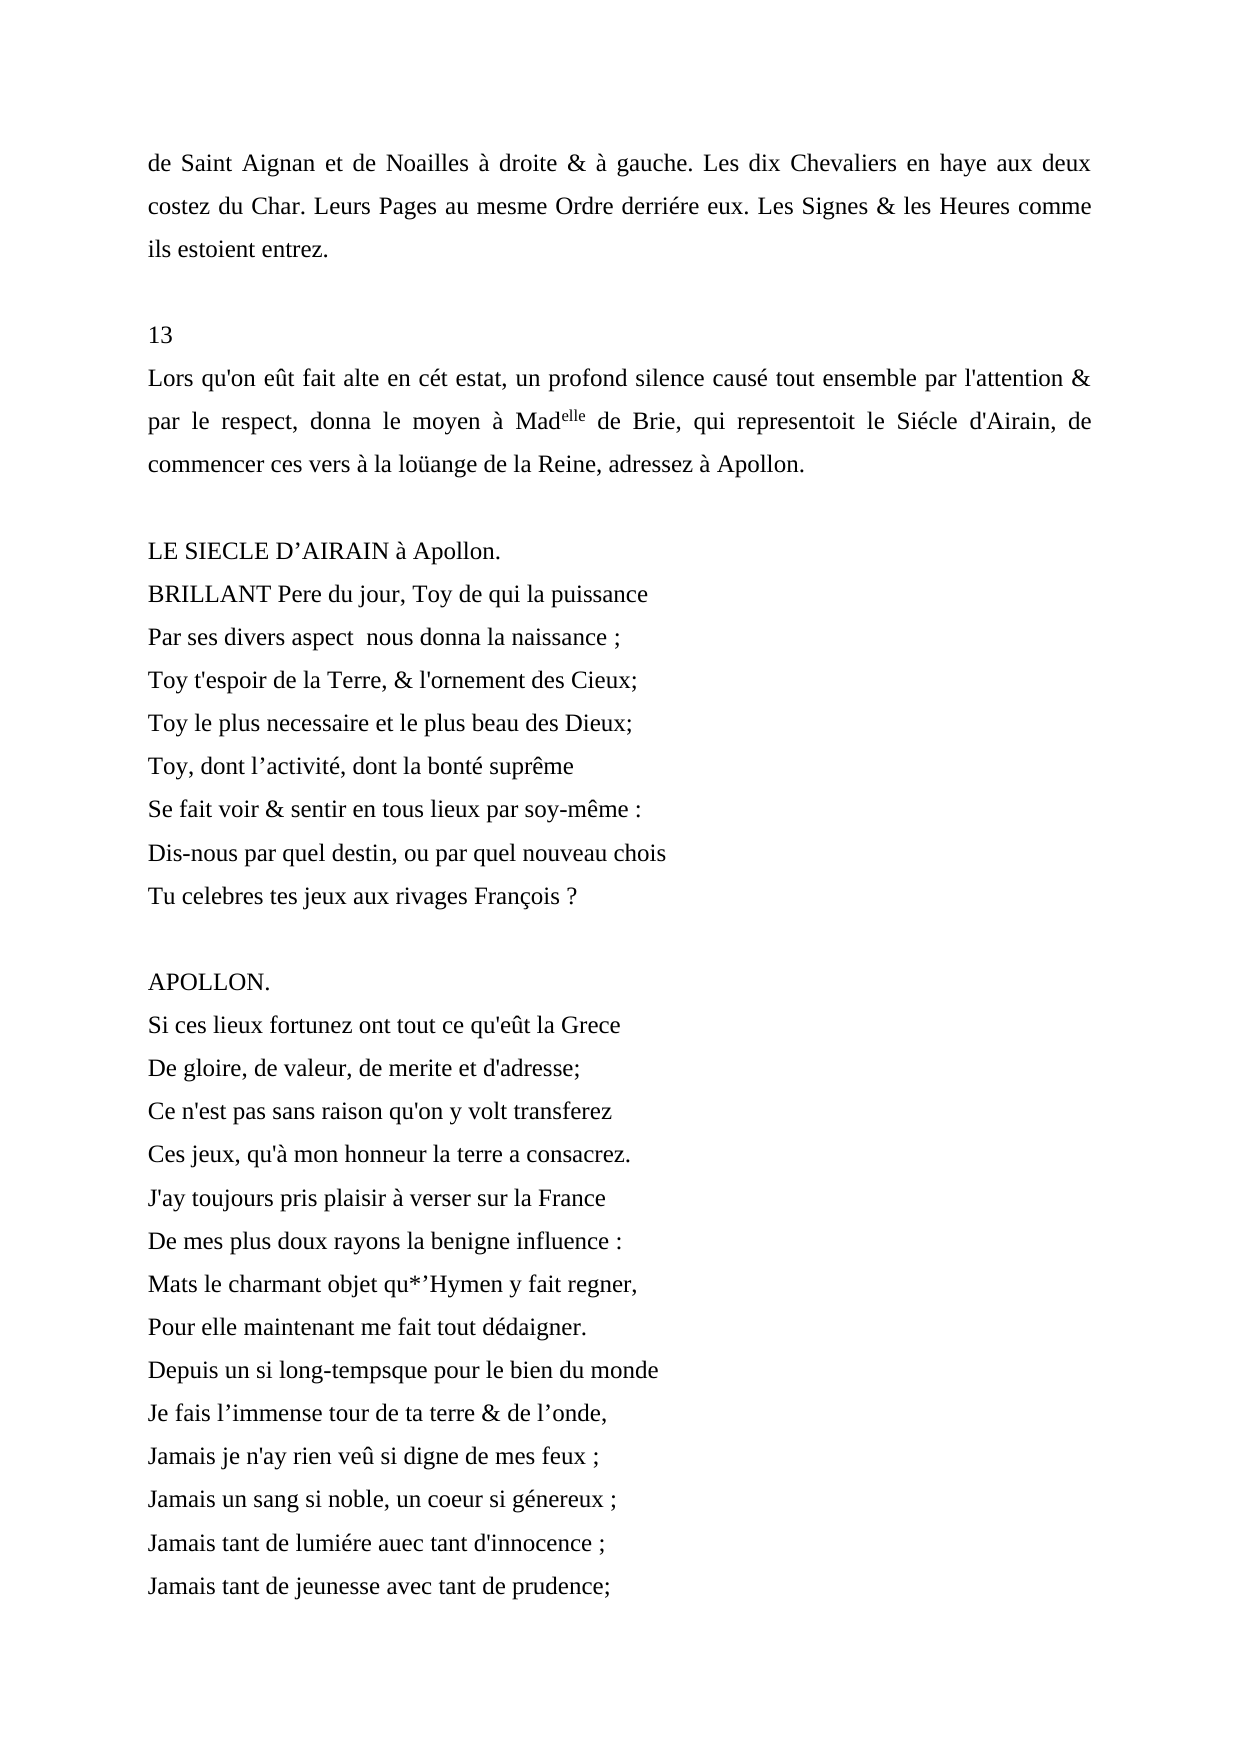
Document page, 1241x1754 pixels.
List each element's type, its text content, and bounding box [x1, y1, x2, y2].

text Dis-nous par quel destin, ou par quel nouveau chois [148, 838, 1093, 866]
text De mes plus doux rayons la benigne influence : [148, 1226, 1093, 1254]
text Ces jeux, qu'à mon honneur la terre a consacrez. [148, 1139, 1093, 1168]
text Toy t'espoir de la Terre, & l'ornement des Cieux; [148, 665, 1093, 694]
text Toy, dont l’activité, dont la bonté suprême [148, 751, 1093, 780]
text Par ses divers aspect nous donna la naissance ; [148, 622, 1093, 651]
text 13 [148, 320, 1093, 349]
text LE SIECLE D’AIRAIN à Apollon. [148, 536, 1093, 564]
text de Saint Aignan et de Noailles à droite & à gauche. Les dix Chevaliers en haye aux deux costez du Char. Leurs Pages au mesme Ordre derriére eux. Les Signes & les Heures comme ils estoient entrez. [148, 148, 1093, 263]
text Lors qu'on eût fait alte en cét estat, un profond silence causé tout ensemble par l'attention & par le respect, donna le moyen à Madelle de Brie, qui representoit le Siécle d'Airain, de commencer ces vers à la loüange de la Reine, adressez à Apollon. [148, 363, 1093, 478]
text Jamais tant de jeunesse avec tant de prudence; [148, 1571, 1093, 1599]
text De gloire, de valeur, de merite et d'adresse; [148, 1053, 1093, 1082]
text BRILLANT Pere du jour, Toy de qui la puissance [148, 579, 1093, 608]
text Depuis un si long-tempsque pour le bien du monde [148, 1355, 1093, 1384]
text Jamais tant de lumiére auec tant d'innocence ; [148, 1528, 1093, 1556]
text Jamais je n'ay rien veû si digne de mes feux ; [148, 1441, 1093, 1470]
text Mats le charmant objet qu*’Hymen y fait regner, [148, 1269, 1093, 1298]
text Si ces lieux fortunez ont tout ce qu'eût la Grece [148, 1010, 1093, 1039]
text Ce n'est pas sans raison qu'on y volt transferez [148, 1096, 1093, 1125]
text Se fait voir & sentir en tous lieux par soy-même : [148, 794, 1093, 823]
text Pour elle maintenant me fait tout dédaigner. [148, 1312, 1093, 1341]
text APOLLON. [148, 967, 1093, 996]
text J'ay toujours pris plaisir à verser sur la France [148, 1183, 1093, 1211]
text Tu celebres tes jeux aux rivages François ? [148, 881, 1093, 909]
text Jamais un sang si noble, un coeur si génereux ; [148, 1484, 1093, 1513]
text Je fais l’immense tour de ta terre & de l’onde, [148, 1398, 1093, 1427]
text Toy le plus necessaire et le plus beau des Dieux; [148, 708, 1093, 737]
